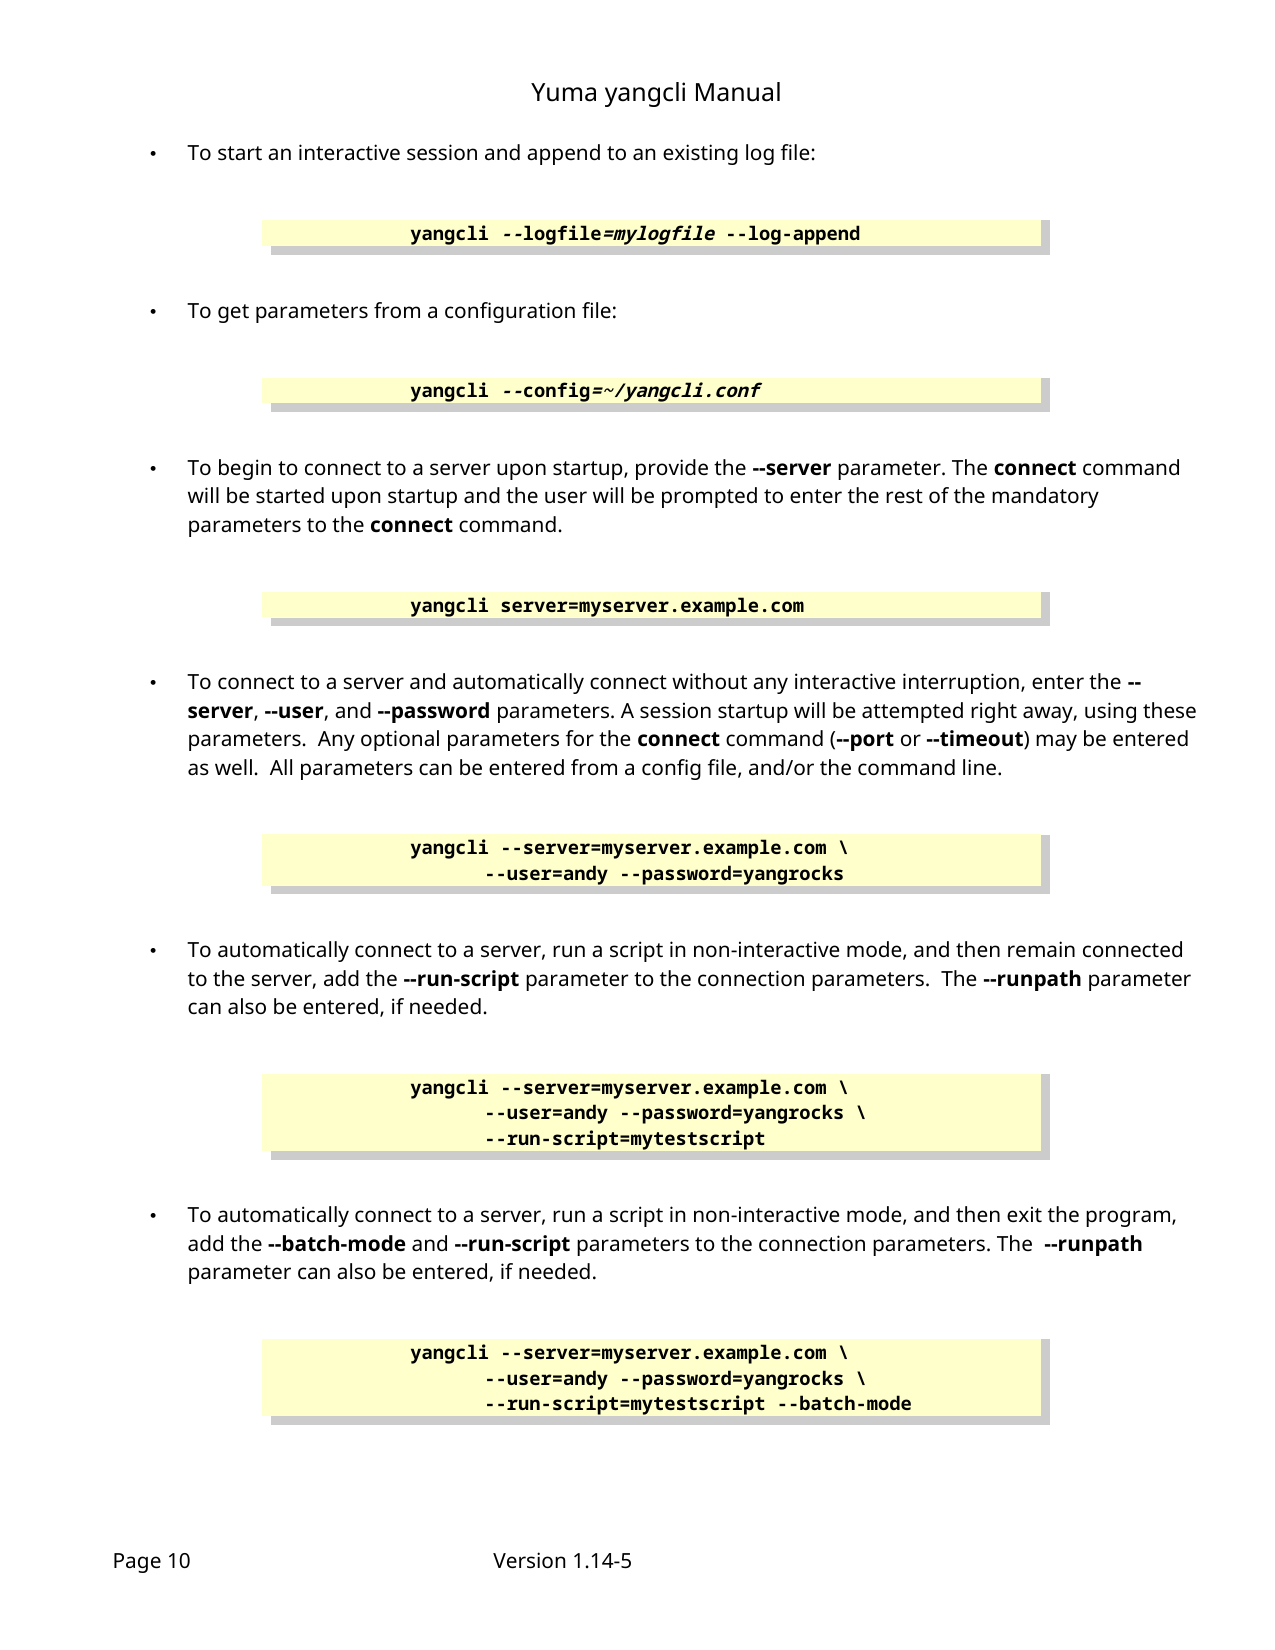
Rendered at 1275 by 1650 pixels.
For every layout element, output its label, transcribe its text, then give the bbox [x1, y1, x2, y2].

list To begin to connect to a server upon startup, provide the --server parameter. The connect command will be started upon startup and the user will be prompted to enter the rest of the mandatory parameters to the connect command. [150, 453, 1200, 538]
list To automatically connect to a server, run a script in non-interactive mode, and then remain connected to the server, add the --run-script parameter to the connection parameters. The --runpath parameter can also be entered, if needed. [150, 935, 1200, 1021]
text yangcli --server=myserver.example.com \ [262, 1339, 1041, 1365]
text yangcli server=myserver.example.com [262, 592, 1041, 617]
text --run-script=mytestscript --batch-mode [262, 1390, 1041, 1416]
text yangcli --logfile=mylogfile --log-append [262, 220, 1041, 246]
list To start an interactive session and append to an existing log file: [150, 138, 1200, 167]
text yangcli --server=myserver.example.com \ [262, 834, 1041, 860]
text --user=andy --password=yangrocks [262, 860, 1041, 886]
text yangcli --server=myserver.example.com \ [262, 1074, 1041, 1100]
list To get parameters from a configuration file: [150, 296, 1200, 324]
text yangcli --config=~/yangcli.conf [262, 378, 1041, 403]
text --user=andy --password=yangrocks \ [262, 1100, 1041, 1125]
text --user=andy --password=yangrocks \ [262, 1365, 1041, 1390]
list To automatically connect to a server, run a script in non-interactive mode, and then exit the program, add the --batch-mode and --run-script parameters to the connection parameters. The --runpath parameter can also be entered, if needed. [150, 1201, 1200, 1286]
list To connect to a server and automatically connect without any interactive interruption, enter the --server, --user, and --password parameters. A session startup will be attempted right away, using these parameters. Any optional parameters for the connect command (--port or --timeout) may be entered as well. All parameters can be entered from a config file, and/or the command line. [150, 667, 1200, 781]
text --run-script=mytestscript [262, 1125, 1041, 1151]
